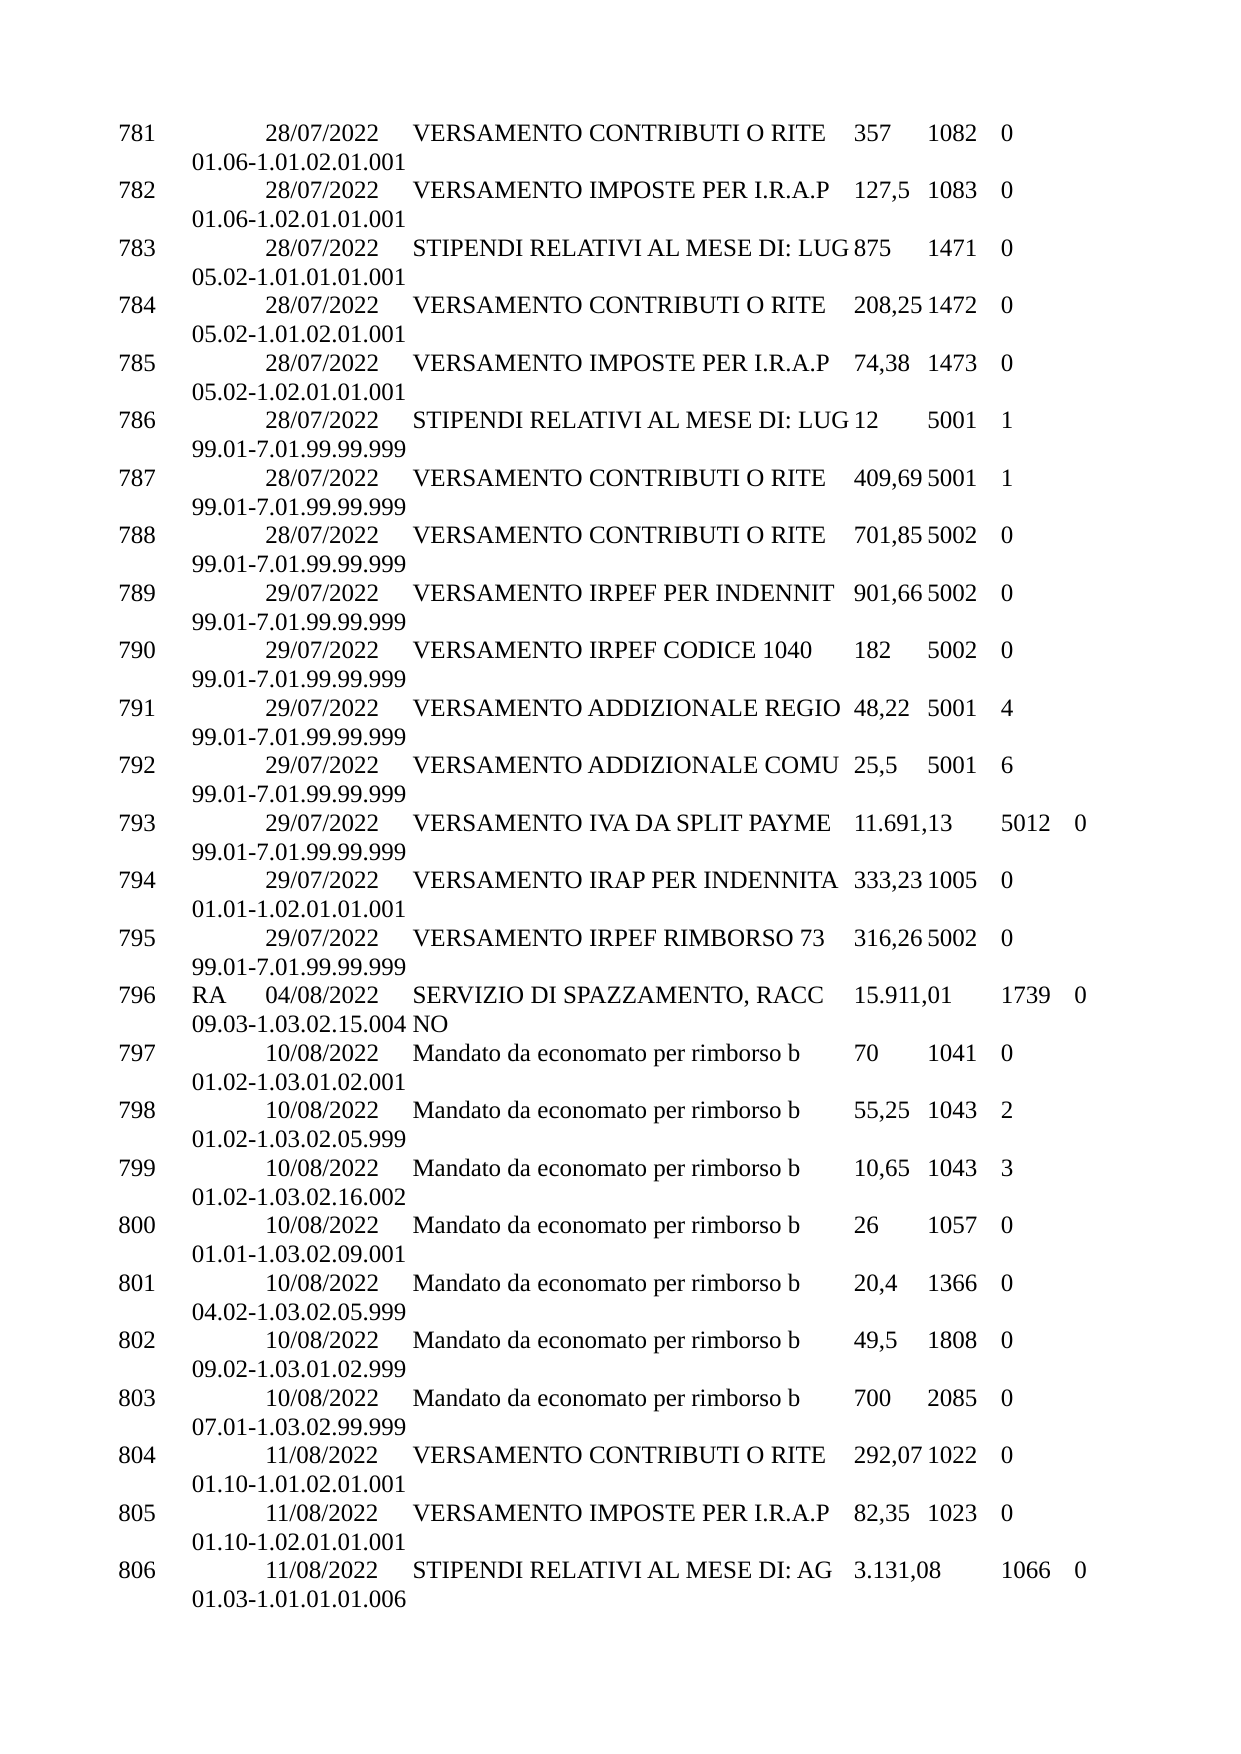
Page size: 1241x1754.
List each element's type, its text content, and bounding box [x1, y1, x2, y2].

text 790 29/07/2022 VERSAMENTO IRPEF CODICE 1040 182 5002 0 99.01-7.01.99.99.999 [118, 636, 1122, 693]
text 799 10/08/2022 Mandato da economato per rimborso b 10,65 1043 3 01.02-1.03.02.16.002 [118, 1153, 1122, 1211]
text 800 10/08/2022 Mandato da economato per rimborso b 26 1057 0 01.01-1.03.02.09.001 [118, 1211, 1122, 1268]
text 806 11/08/2022 STIPENDI RELATIVI AL MESE DI: AG 3.131,08 1066 0 01.03-1.01.01.01.006 [118, 1556, 1122, 1613]
text 793 29/07/2022 VERSAMENTO IVA DA SPLIT PAYME 11.691,13 5012 0 99.01-7.01.99.99.999 [118, 808, 1122, 866]
text 801 10/08/2022 Mandato da economato per rimborso b 20,4 1366 0 04.02-1.03.02.05.999 [118, 1268, 1122, 1326]
text 797 10/08/2022 Mandato da economato per rimborso b 70 1041 0 01.02-1.03.01.02.001 [118, 1038, 1122, 1096]
text 794 29/07/2022 VERSAMENTO IRAP PER INDENNITA 333,23 1005 0 01.01-1.02.01.01.001 [118, 866, 1122, 923]
text 784 28/07/2022 VERSAMENTO CONTRIBUTI O RITE 208,25 1472 0 05.02-1.01.02.01.001 [118, 291, 1122, 348]
text 785 28/07/2022 VERSAMENTO IMPOSTE PER I.R.A.P 74,38 1473 0 05.02-1.02.01.01.001 [118, 348, 1122, 406]
text 791 29/07/2022 VERSAMENTO ADDIZIONALE REGIO 48,22 5001 4 99.01-7.01.99.99.999 [118, 693, 1122, 751]
text 798 10/08/2022 Mandato da economato per rimborso b 55,25 1043 2 01.02-1.03.02.05.999 [118, 1096, 1122, 1153]
text 788 28/07/2022 VERSAMENTO CONTRIBUTI O RITE 701,85 5002 0 99.01-7.01.99.99.999 [118, 521, 1122, 578]
text 804 11/08/2022 VERSAMENTO CONTRIBUTI O RITE 292,07 1022 0 01.10-1.01.02.01.001 [118, 1441, 1122, 1498]
text 805 11/08/2022 VERSAMENTO IMPOSTE PER I.R.A.P 82,35 1023 0 01.10-1.02.01.01.001 [118, 1498, 1122, 1556]
text 795 29/07/2022 VERSAMENTO IRPEF RIMBORSO 73 316,26 5002 0 99.01-7.01.99.99.999 [118, 923, 1122, 981]
text 792 29/07/2022 VERSAMENTO ADDIZIONALE COMU 25,5 5001 6 99.01-7.01.99.99.999 [118, 751, 1122, 808]
text 787 28/07/2022 VERSAMENTO CONTRIBUTI O RITE 409,69 5001 1 99.01-7.01.99.99.999 [118, 463, 1122, 521]
text 783 28/07/2022 STIPENDI RELATIVI AL MESE DI: LUG 875 1471 0 05.02-1.01.01.01.001 [118, 233, 1122, 291]
text 781 28/07/2022 VERSAMENTO CONTRIBUTI O RITE 357 1082 0 01.06-1.01.02.01.001 [118, 118, 1122, 176]
text 786 28/07/2022 STIPENDI RELATIVI AL MESE DI: LUG 12 5001 1 99.01-7.01.99.99.999 [118, 406, 1122, 463]
text 789 29/07/2022 VERSAMENTO IRPEF PER INDENNIT 901,66 5002 0 99.01-7.01.99.99.999 [118, 578, 1122, 636]
text 796 RA 04/08/2022 SERVIZIO DI SPAZZAMENTO, RACC 15.911,01 1739 0 09.03-1.03.02.15.004 NO [118, 981, 1122, 1038]
text 802 10/08/2022 Mandato da economato per rimborso b 49,5 1808 0 09.02-1.03.01.02.999 [118, 1326, 1122, 1383]
text 803 10/08/2022 Mandato da economato per rimborso b 700 2085 0 07.01-1.03.02.99.999 [118, 1383, 1122, 1441]
text 782 28/07/2022 VERSAMENTO IMPOSTE PER I.R.A.P 127,5 1083 0 01.06-1.02.01.01.001 [118, 176, 1122, 233]
